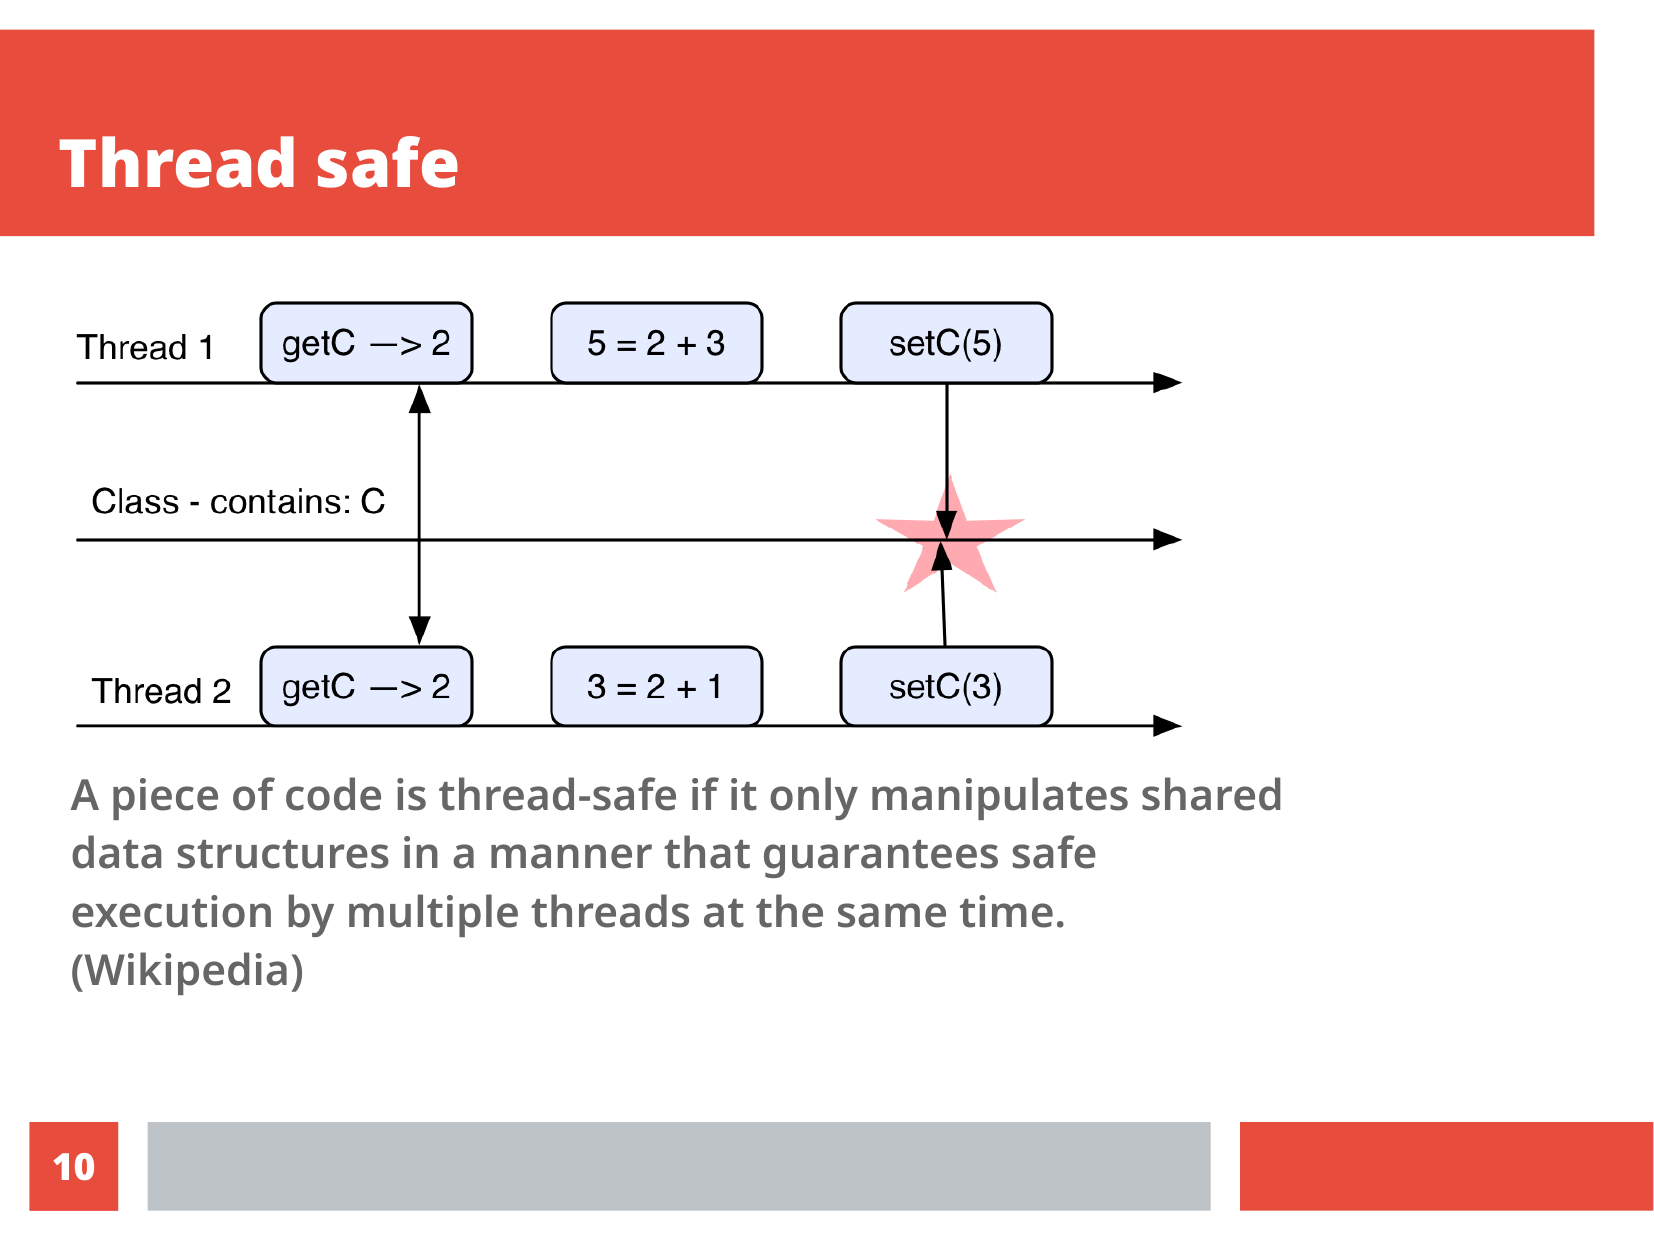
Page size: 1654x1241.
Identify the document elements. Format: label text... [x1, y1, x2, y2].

picture [62, 297, 1189, 743]
title Thread safe [59, 59, 1595, 207]
list A piece of code is thread-safe if it only manipulates shared data structures in a manner that guarantees safe execution by multiple threads at the same time. (Wikipedia) [70, 764, 1295, 999]
